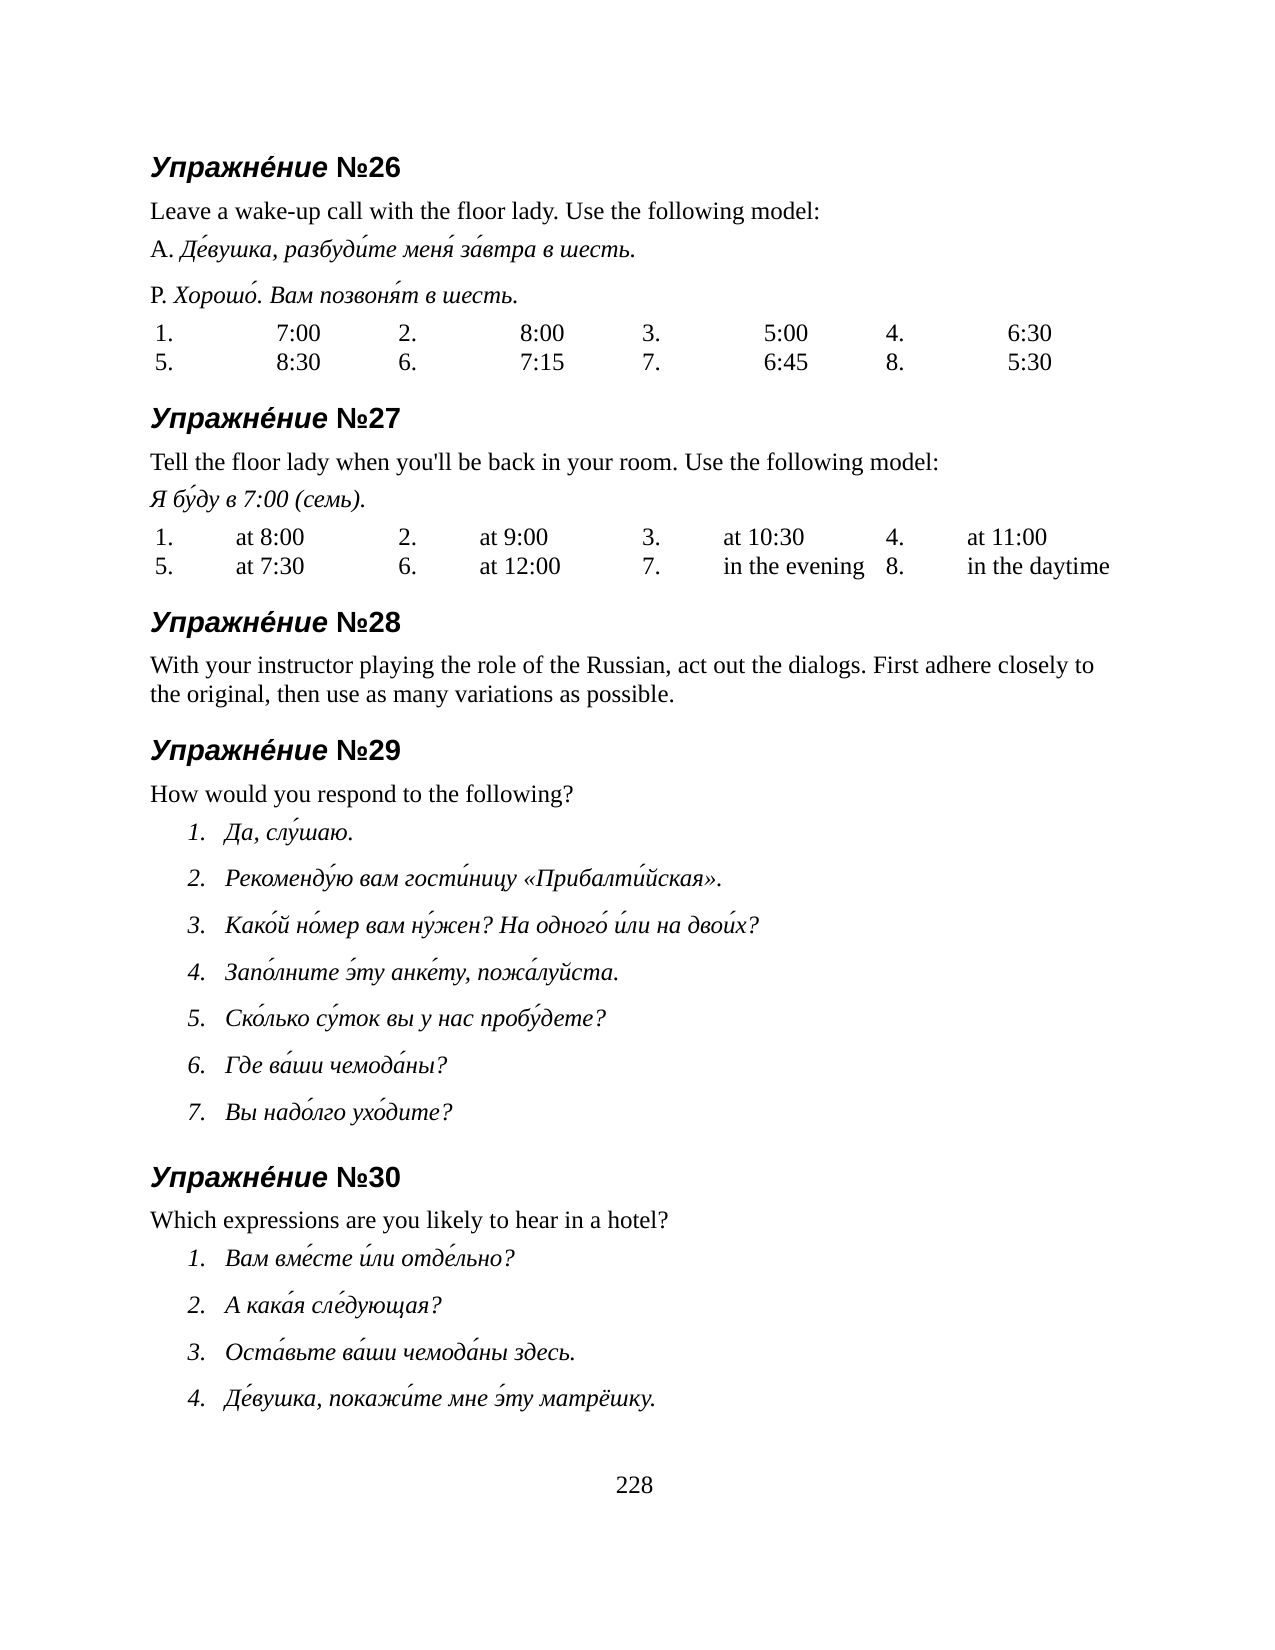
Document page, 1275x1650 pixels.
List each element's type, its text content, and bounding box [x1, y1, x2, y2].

table_header 6:30 [1003, 318, 1125, 347]
list Да, слу́шаю. [187, 817, 1125, 846]
list Вы надо́лго ухо́дите? [187, 1097, 1125, 1126]
list Рекоменду́ю вам гости́ницу «Прибалти́йская». [187, 863, 1125, 892]
table_cell 8. [881, 551, 962, 579]
table_cell 8. [881, 347, 1003, 376]
table_header 1. [150, 522, 231, 551]
text With your instructor playing the role of the Russian, act out the dialogs. First adhere closely to the original, then use as many variations as possible. [150, 651, 1125, 708]
text How would you respond to the following? [150, 779, 1125, 808]
table_header at 9:00 [475, 522, 637, 551]
text А. Де́вушка, разбуди́те меня́ за́втра в шесть. [150, 234, 1125, 262]
table_cell 7. [638, 551, 719, 579]
list А кака́я сле́дующая? [187, 1290, 1125, 1319]
table_cell 6. [394, 347, 516, 376]
subtitle Упражне́ние №29 [150, 733, 1125, 767]
table_header at 11:00 [963, 522, 1125, 551]
table_cell in the daytime [963, 551, 1125, 579]
table_cell 5. [150, 347, 272, 376]
table_header 1. [150, 318, 272, 347]
subtitle Упражне́ние №26 [150, 150, 1125, 183]
table_header 2. [394, 522, 475, 551]
list Ско́лько су́ток вы у нас пробу́дете? [187, 1003, 1125, 1032]
table_header at 10:30 [719, 522, 881, 551]
table_cell 7:15 [516, 347, 637, 376]
text Leave a wake-up call with the floor lady. Use the following model: [150, 196, 1125, 225]
table_header 8:00 [516, 318, 637, 347]
text Which expressions are you likely to hear in a hotel? [150, 1206, 1125, 1234]
table_header at 8:00 [231, 522, 394, 551]
list Како́й но́мер вам ну́жен? На одного́ и́ли на двои́х? [187, 910, 1125, 939]
table_cell at 7:30 [231, 551, 394, 579]
list Де́вушка, покажи́те мне э́ту матрёшку. [187, 1383, 1125, 1412]
subtitle Упражне́ние №28 [150, 604, 1125, 638]
table_cell 6:45 [759, 347, 881, 376]
list Оста́вьте ва́ши чемода́ны здесь. [187, 1337, 1125, 1365]
list Вам вме́сте и́ли отде́льно? [187, 1243, 1125, 1272]
subtitle Упражне́ние №27 [150, 401, 1125, 434]
text Я бу́ду в 7:00 (семь). [150, 484, 1125, 513]
table_header 4. [881, 522, 962, 551]
table_cell in the evening [719, 551, 881, 579]
table_cell 5. [150, 551, 231, 579]
table_header 4. [881, 318, 1003, 347]
table_header 3. [638, 522, 719, 551]
table_cell at 12:00 [475, 551, 637, 579]
table_header 5:00 [759, 318, 881, 347]
subtitle Упражне́ние №30 [150, 1159, 1125, 1193]
list Запо́лните э́ту анке́ту, пожа́луйста. [187, 957, 1125, 986]
table_header 3. [638, 318, 759, 347]
table_header 2. [394, 318, 516, 347]
table_cell 8:30 [272, 347, 394, 376]
table_header 7:00 [272, 318, 394, 347]
text Р. Хорошо́. Вам позвоня́т в шесть. [150, 280, 1125, 309]
table_cell 7. [638, 347, 759, 376]
table_cell 5:30 [1003, 347, 1125, 376]
table_cell 6. [394, 551, 475, 579]
text Tell the floor lady when you'll be back in your room. Use the following model: [150, 447, 1125, 475]
list Где ва́ши чемода́ны? [187, 1050, 1125, 1079]
